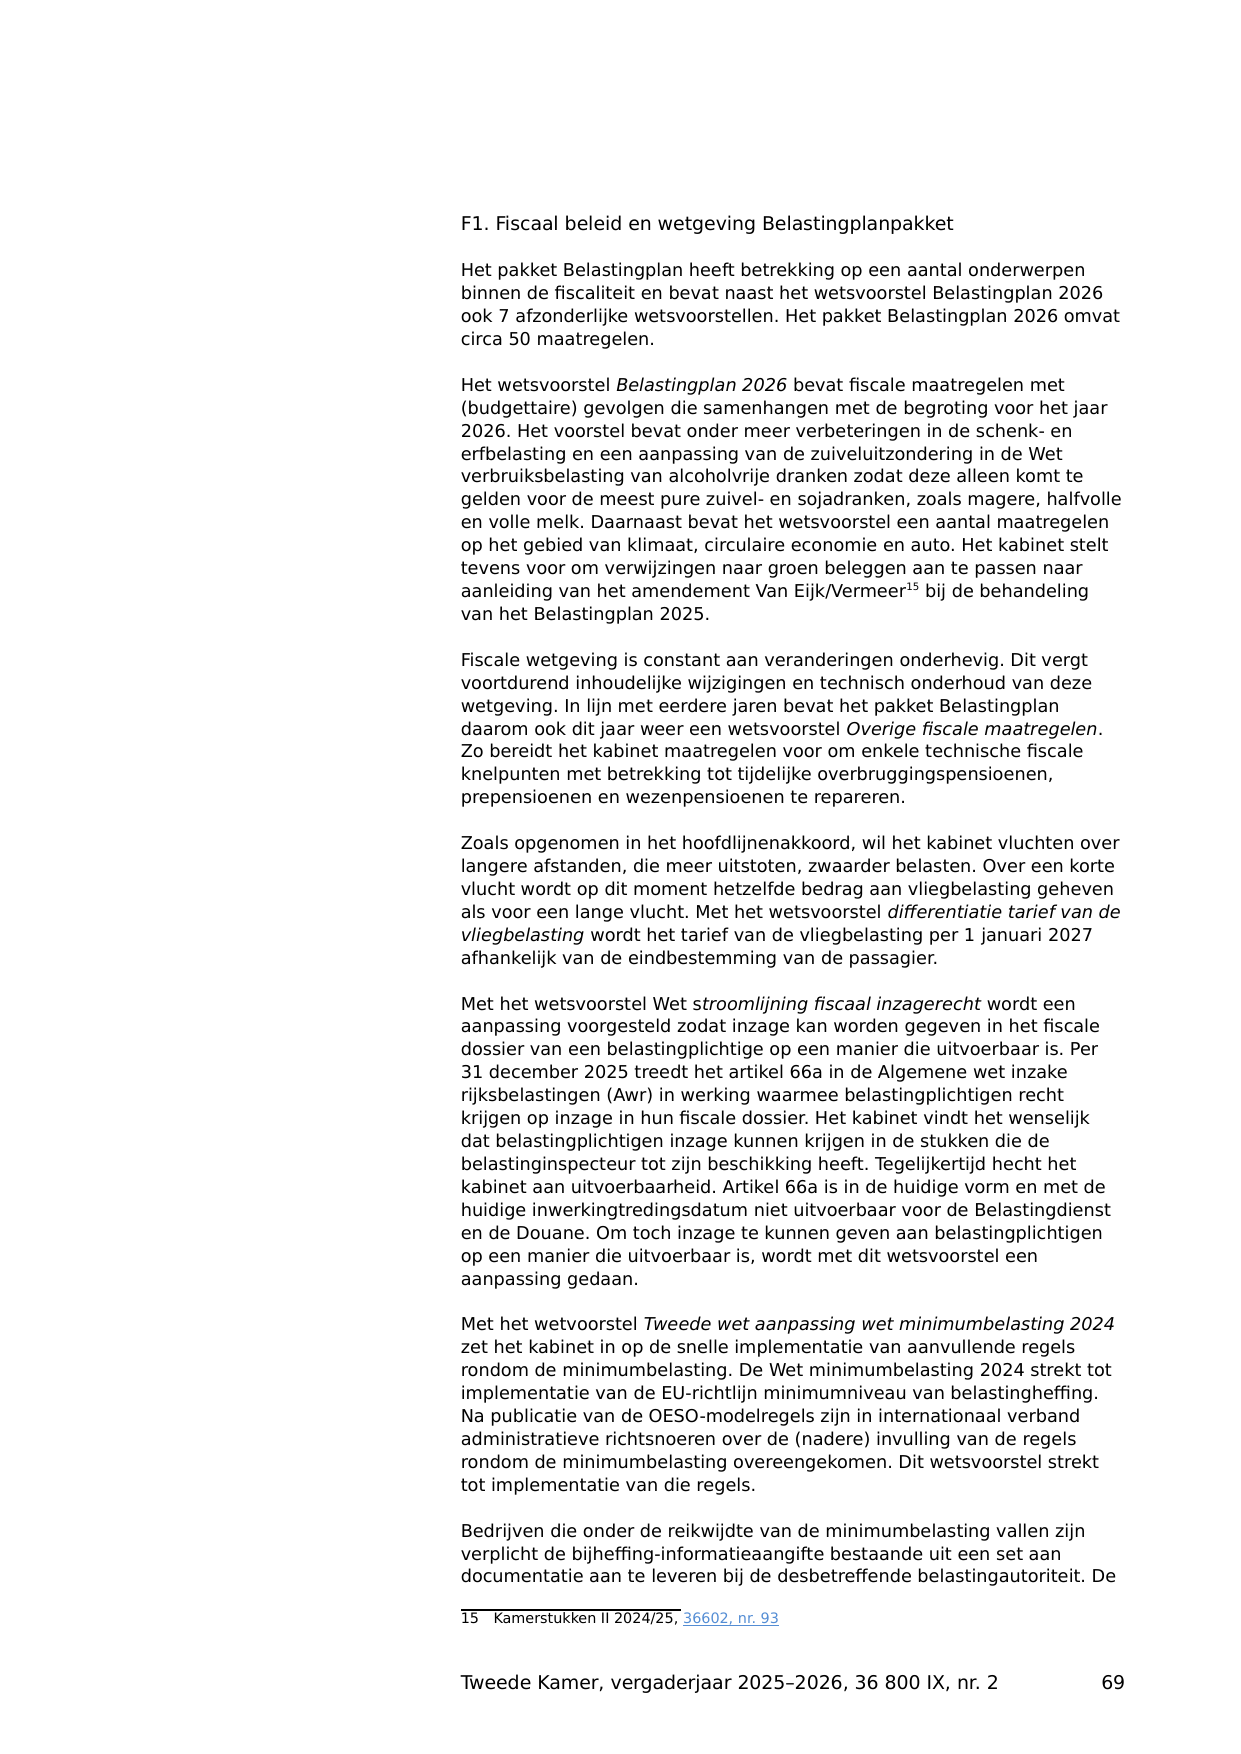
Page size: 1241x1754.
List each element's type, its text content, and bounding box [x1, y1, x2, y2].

text Zoals opgenomen in het hoofdlijnenakkoord, wil het kabinet vluchten over langere afstanden, die meer uitstoten, zwaarder belasten. Over een korte vlucht wordt op dit moment hetzelfde bedrag aan vliegbelasting geheven als voor een lange vlucht. Met het wetsvoorstel differentiatie tarief van de vliegbelasting wordt het tarief van de vliegbelasting per 1 januari 2027 afhankelijk van de eindbestemming van de passagier. [461, 831, 1125, 969]
text Het pakket Belastingplan heeft betrekking op een aantal onderwerpen binnen de fiscaliteit en bevat naast het wetsvoorstel Belastingplan 2026 ook 7 afzonderlijke wetsvoorstellen. Het pakket Belastingplan 2026 omvat circa 50 maatregelen. [461, 258, 1125, 350]
text Met het wetsvoorstel Wet stroomlijning fiscaal inzagerecht wordt een aanpassing voorgesteld zodat inzage kan worden gegeven in het fiscale dossier van een belastingplichtige op een manier die uitvoerbaar is. Per 31 december 2025 treedt het artikel 66a in de Algemene wet inzake rijksbelastingen (Awr) in werking waarmee belastingplichtigen recht krijgen op inzage in hun fiscale dossier. Het kabinet vindt het wenselijk dat belastingplichtigen inzage kunnen krijgen in de stukken die de belastinginspecteur tot zijn beschikking heeft. Tegelijkertijd hecht het kabinet aan uitvoerbaarheid. Artikel 66a is in de huidige vorm en met de huidige inwerkingtredingsdatum niet uitvoerbaar voor de Belastingdienst en de Douane. Om toch inzage te kunnen geven aan belastingplichtigen op een manier die uitvoerbaar is, wordt met dit wetsvoorstel een aanpassing gedaan. [461, 992, 1125, 1289]
text Fiscale wetgeving is constant aan veranderingen onderhevig. Dit vergt voortdurend inhoudelijke wijzigingen en technisch onderhoud van deze wetgeving. In lijn met eerdere jaren bevat het pakket Belastingplan daarom ook dit jaar weer een wetsvoorstel Overige fiscale maatregelen. Zo bereidt het kabinet maatregelen voor om enkele technische fiscale knelpunten met betrekking tot tijdelijke overbruggingspensioenen, prepensioenen en wezenpensioenen te repareren. [461, 648, 1125, 808]
text __Kamerstukken II 2024/25, 36602, nr. 93 [461, 1610, 1125, 1627]
text Met het wetvoorstel Tweede wet aanpassing wet minimumbelasting 2024 zet het kabinet in op de snelle implementatie van aanvullende regels rondom de minimumbelasting. De Wet minimumbelasting 2024 strekt tot implementatie van de EU-richtlijn minimumniveau van belastingheffing. Na publicatie van de OESO-modelregels zijn in internationaal verband administratieve richtsnoeren over de (nadere) invulling van de regels rondom de minimumbelasting overeengekomen. Dit wetsvoorstel strekt tot implementatie van die regels. [461, 1312, 1125, 1496]
text Bedrijven die onder de reikwijdte van de minimumbelasting vallen zijn verplicht de bijheffing-informatieaangifte bestaande uit een set aan documentatie aan te leveren bij de desbetreffende belastingautoriteit. De [461, 1519, 1125, 1587]
title F1. Fiscaal beleid en wetgeving Belastingplanpakket [461, 213, 1125, 235]
text Het wetsvoorstel Belastingplan 2026 bevat fiscale maatregelen met (budgettaire) gevolgen die samenhangen met de begroting voor het jaar 2026. Het voorstel bevat onder meer verbeteringen in de schenk- en erfbelasting en een aanpassing van de zuiveluitzondering in de Wet verbruiksbelasting van alcoholvrije dranken zodat deze alleen komt te gelden voor de meest pure zuivel- en sojadranken, zoals magere, halfvolle en volle melk. Daarnaast bevat het wetsvoorstel een aantal maatregelen op het gebied van klimaat, circulaire economie en auto. Het kabinet stelt tevens voor om verwijzingen naar groen beleggen aan te passen naar aanleiding van het amendement Van Eijk/Vermeer bij de behandeling van het Belastingplan 2025. [461, 373, 1125, 625]
